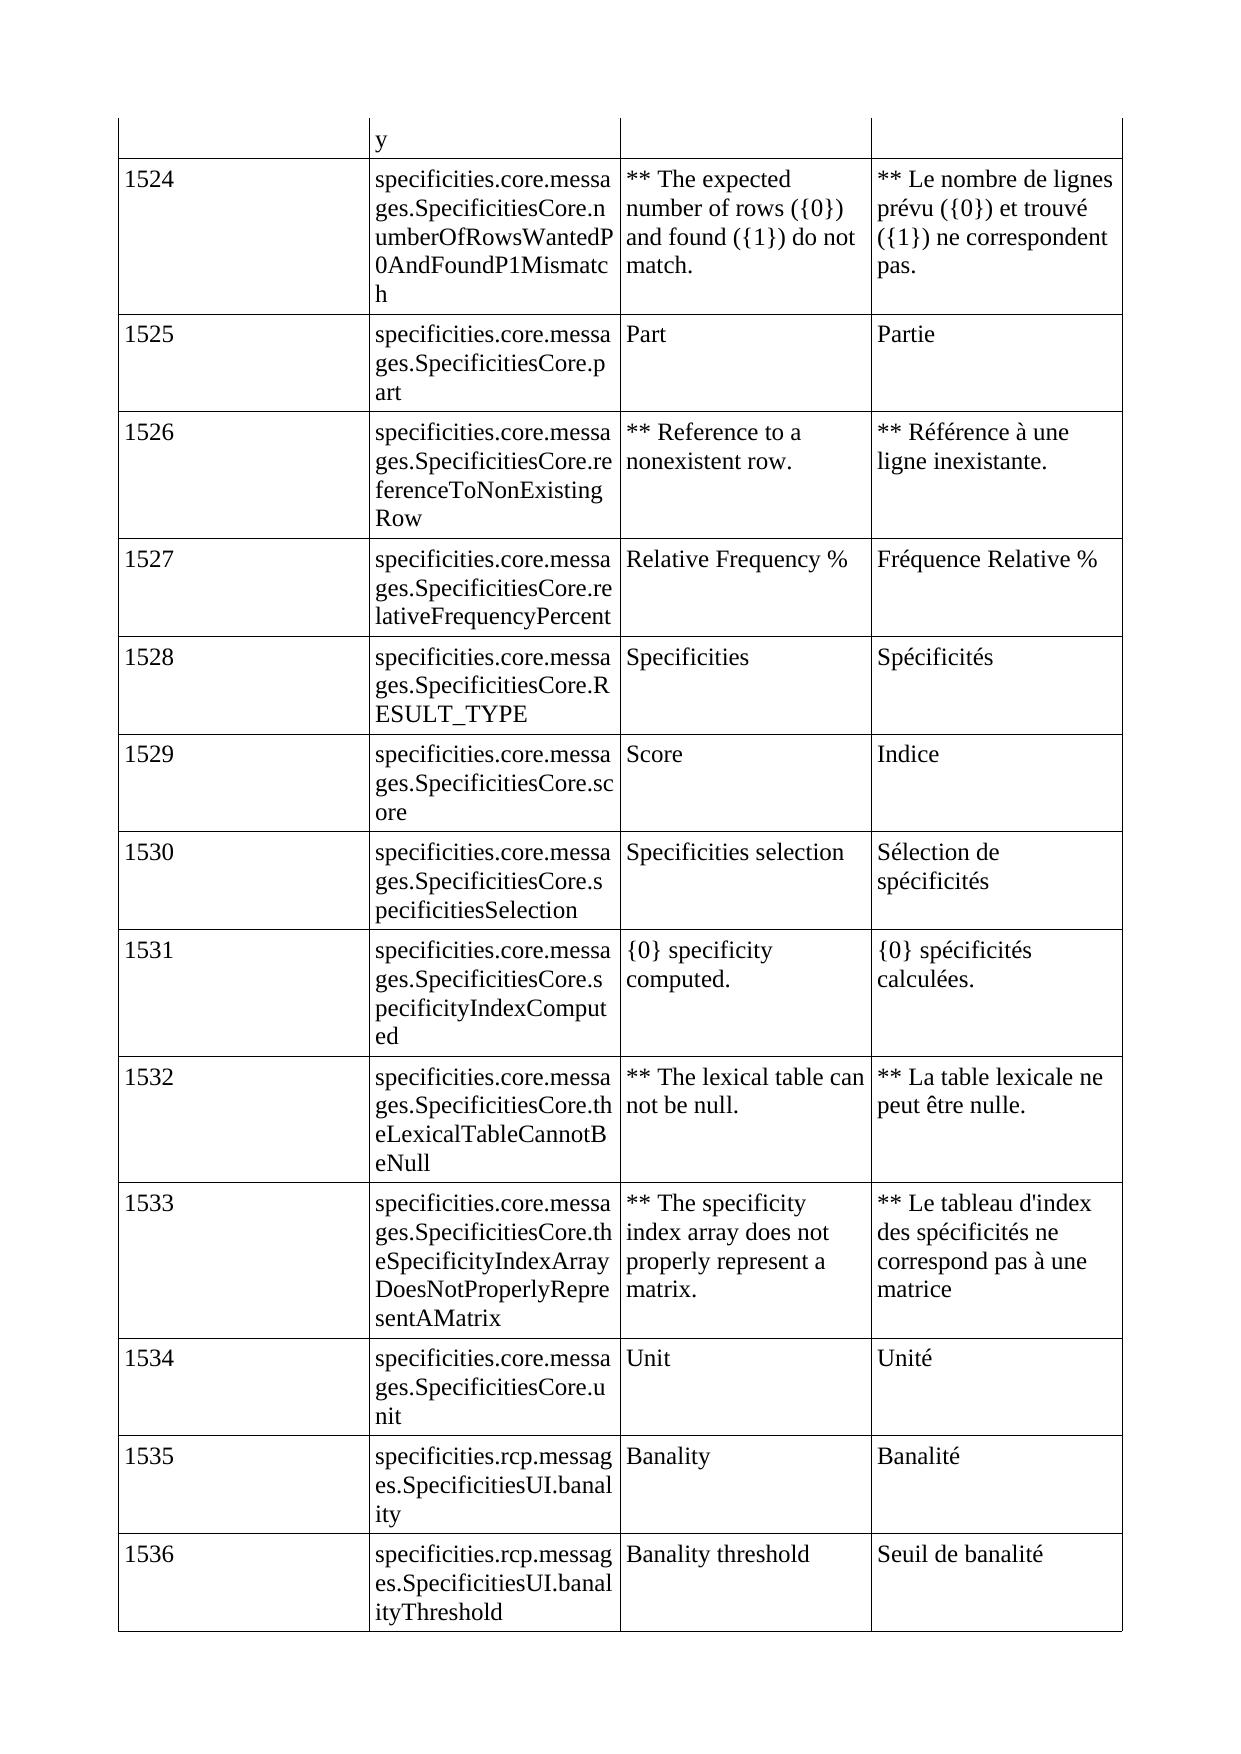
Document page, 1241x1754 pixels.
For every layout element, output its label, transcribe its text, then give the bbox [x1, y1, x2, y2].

table_cell ** Reference to a nonexistent row. [621, 412, 871, 538]
table_cell specificities.core.messages.SpecificitiesCore.specificitiesSelection [370, 832, 620, 929]
table_cell specificities.core.messages.SpecificitiesCore.theLexicalTableCannotBeNull [370, 1057, 620, 1182]
table_cell Banality threshold [621, 1534, 871, 1631]
table_cell Banality [621, 1436, 871, 1533]
table_cell {0} specificity computed. [621, 930, 871, 1056]
table_cell ** Référence à une ligne inexistante. [872, 412, 1122, 538]
table_cell Seuil de banalité [872, 1534, 1122, 1631]
table_cell 1524 [119, 159, 369, 314]
table_cell 1532 [119, 1057, 369, 1182]
table_cell 1535 [119, 1436, 369, 1533]
table_cell Unit [621, 1339, 871, 1435]
table_cell [621, 118, 871, 158]
table_cell ** The lexical table can not be null. [621, 1057, 871, 1182]
table_cell Indice [872, 735, 1122, 831]
table_cell ** Le tableau d'index des spécificités ne correspond pas à une matrice [872, 1183, 1122, 1338]
table_cell Specificities selection [621, 832, 871, 929]
table_cell 1528 [119, 637, 369, 734]
table_cell 1530 [119, 832, 369, 929]
table_cell 1531 [119, 930, 369, 1056]
table_cell specificities.core.messages.SpecificitiesCore.specificityIndexComputed [370, 930, 620, 1056]
table_cell specificities.rcp.messages.SpecificitiesUI.banalityThreshold [370, 1534, 620, 1631]
table_cell specificities.core.messages.SpecificitiesCore.unit [370, 1339, 620, 1435]
table_cell {0} spécificités calculées. [872, 930, 1122, 1056]
table_cell Partie [872, 315, 1122, 411]
table_cell Part [621, 315, 871, 411]
table_cell ** Le nombre de lignes prévu ({0}) et trouvé ({1}) ne correspondent pas. [872, 159, 1122, 314]
table_cell specificities.core.messages.SpecificitiesCore.part [370, 315, 620, 411]
table_cell ** La table lexicale ne peut être nulle. [872, 1057, 1122, 1182]
table_cell Unité [872, 1339, 1122, 1435]
table_cell 1529 [119, 735, 369, 831]
table_cell Sélection de spécificités [872, 832, 1122, 929]
table_cell Fréquence Relative % [872, 539, 1122, 636]
table_cell specificities.core.messages.SpecificitiesCore.score [370, 735, 620, 831]
table_cell specificities.core.messages.SpecificitiesCore.referenceToNonExistingRow [370, 412, 620, 538]
table_cell 1525 [119, 315, 369, 411]
table_cell Specificities [621, 637, 871, 734]
table_cell 1534 [119, 1339, 369, 1435]
table_cell 1533 [119, 1183, 369, 1338]
table_cell Banalité [872, 1436, 1122, 1533]
table_cell specificities.core.messages.SpecificitiesCore.theSpecificityIndexArrayDoesNotProperlyRepresentAMatrix [370, 1183, 620, 1338]
table_cell Score [621, 735, 871, 831]
table_cell Relative Frequency % [621, 539, 871, 636]
table_cell 1526 [119, 412, 369, 538]
table_cell specificities.core.messages.SpecificitiesCore.RESULT_TYPE [370, 637, 620, 734]
table_cell [119, 118, 369, 158]
table_cell specificities.core.messages.SpecificitiesCore.relativeFrequencyPercent [370, 539, 620, 636]
table_cell 1536 [119, 1534, 369, 1631]
table_cell ** The expected number of rows ({0}) and found ({1}) do not match. [621, 159, 871, 314]
table_cell 1527 [119, 539, 369, 636]
table_cell [872, 118, 1122, 158]
table_cell specificities.rcp.messages.SpecificitiesUI.banality [370, 1436, 620, 1533]
table_cell ** The specificity index array does not properly represent a matrix. [621, 1183, 871, 1338]
table_cell Spécificités [872, 637, 1122, 734]
table_cell specificities.core.messages.SpecificitiesCore.numberOfRowsWantedP0AndFoundP1Mismatch [370, 159, 620, 314]
table_cell y [370, 118, 620, 158]
